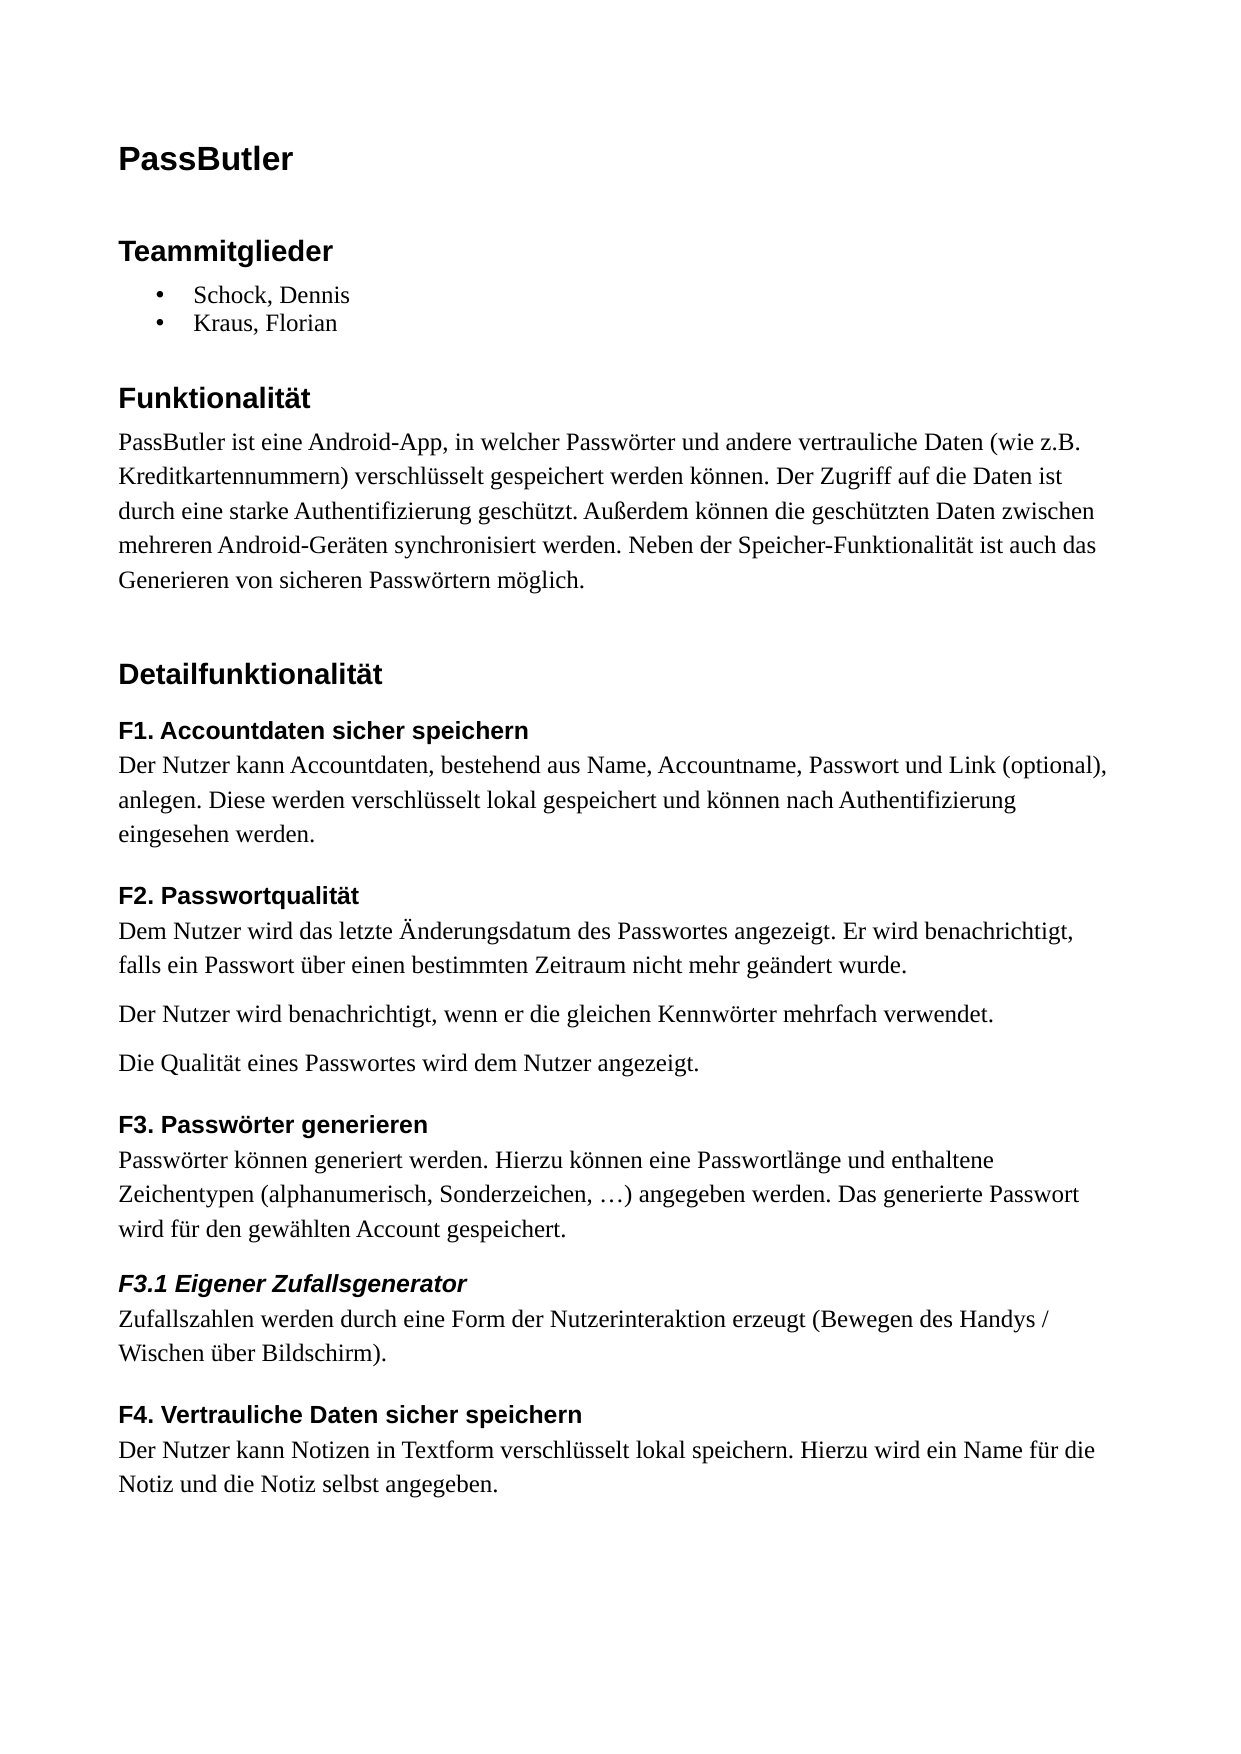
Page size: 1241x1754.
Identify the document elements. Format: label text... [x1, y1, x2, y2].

subtitle F4. Vertrauliche Daten sicher speichern [118, 1400, 1122, 1428]
text Der Nutzer wird benachrichtigt, wenn er die gleichen Kennwörter mehrfach verwendet. [118, 999, 1122, 1028]
text Zufallszahlen werden durch eine Form der Nutzerinteraktion erzeugt (Bewegen des Handys / Wischen über Bildschirm). [118, 1304, 1122, 1367]
text Passwörter können generiert werden. Hierzu können eine Passwortlänge und enthaltene Zeichentypen (alphanumerisch, Sonderzeichen, …) angegeben werden. Das generierte Passwort wird für den gewählten Account gespeichert. [118, 1145, 1122, 1243]
text Die Qualität eines Passwortes wird dem Nutzer angezeigt. [118, 1048, 1122, 1077]
subtitle F2. Passwortqualität [118, 881, 1122, 910]
subtitle PassButler [118, 139, 1122, 178]
text Dem Nutzer wird das letzte Änderungsdatum des Passwortes angezeigt. Er wird benachrichtigt, falls ein Passwort über einen bestimmten Zeitraum nicht mehr geändert wurde. [118, 916, 1122, 979]
subtitle Detailfunktionalität [118, 657, 1122, 691]
subtitle F3.1 Eigener Zufallsgenerator [118, 1269, 1122, 1298]
text PassButler ist eine Android-App, in welcher Passwörter und andere vertrauliche Daten (wie z.B. Kreditkartennummern) verschlüsselt gespeichert werden können. Der Zugriff auf die Daten ist durch eine starke Authentifizierung geschützt. Außerdem können die geschützten Daten zwischen mehreren Android-Geräten synchronisiert werden. Neben der Speicher-Funktionalität ist auch das Generieren von sicheren Passwörtern möglich. [118, 427, 1122, 593]
list Schock, Dennis [156, 280, 1122, 308]
subtitle Teammitglieder [118, 233, 1122, 267]
text Der Nutzer kann Notizen in Textform verschlüsselt lokal speichern. Hierzu wird ein Name für die Notiz und die Notiz selbst angegeben. [118, 1435, 1122, 1498]
subtitle F1. Accountdaten sicher speichern [118, 716, 1122, 744]
subtitle F3. Passwörter generieren [118, 1110, 1122, 1139]
list Kraus, Florian [156, 308, 1122, 337]
subtitle Funktionalität [118, 381, 1122, 414]
text Der Nutzer kann Accountdaten, bestehend aus Name, Accountname, Passwort und Link (optional), anlegen. Diese werden verschlüsselt lokal gespeichert und können nach Authentifizierung eingesehen werden. [118, 751, 1122, 848]
